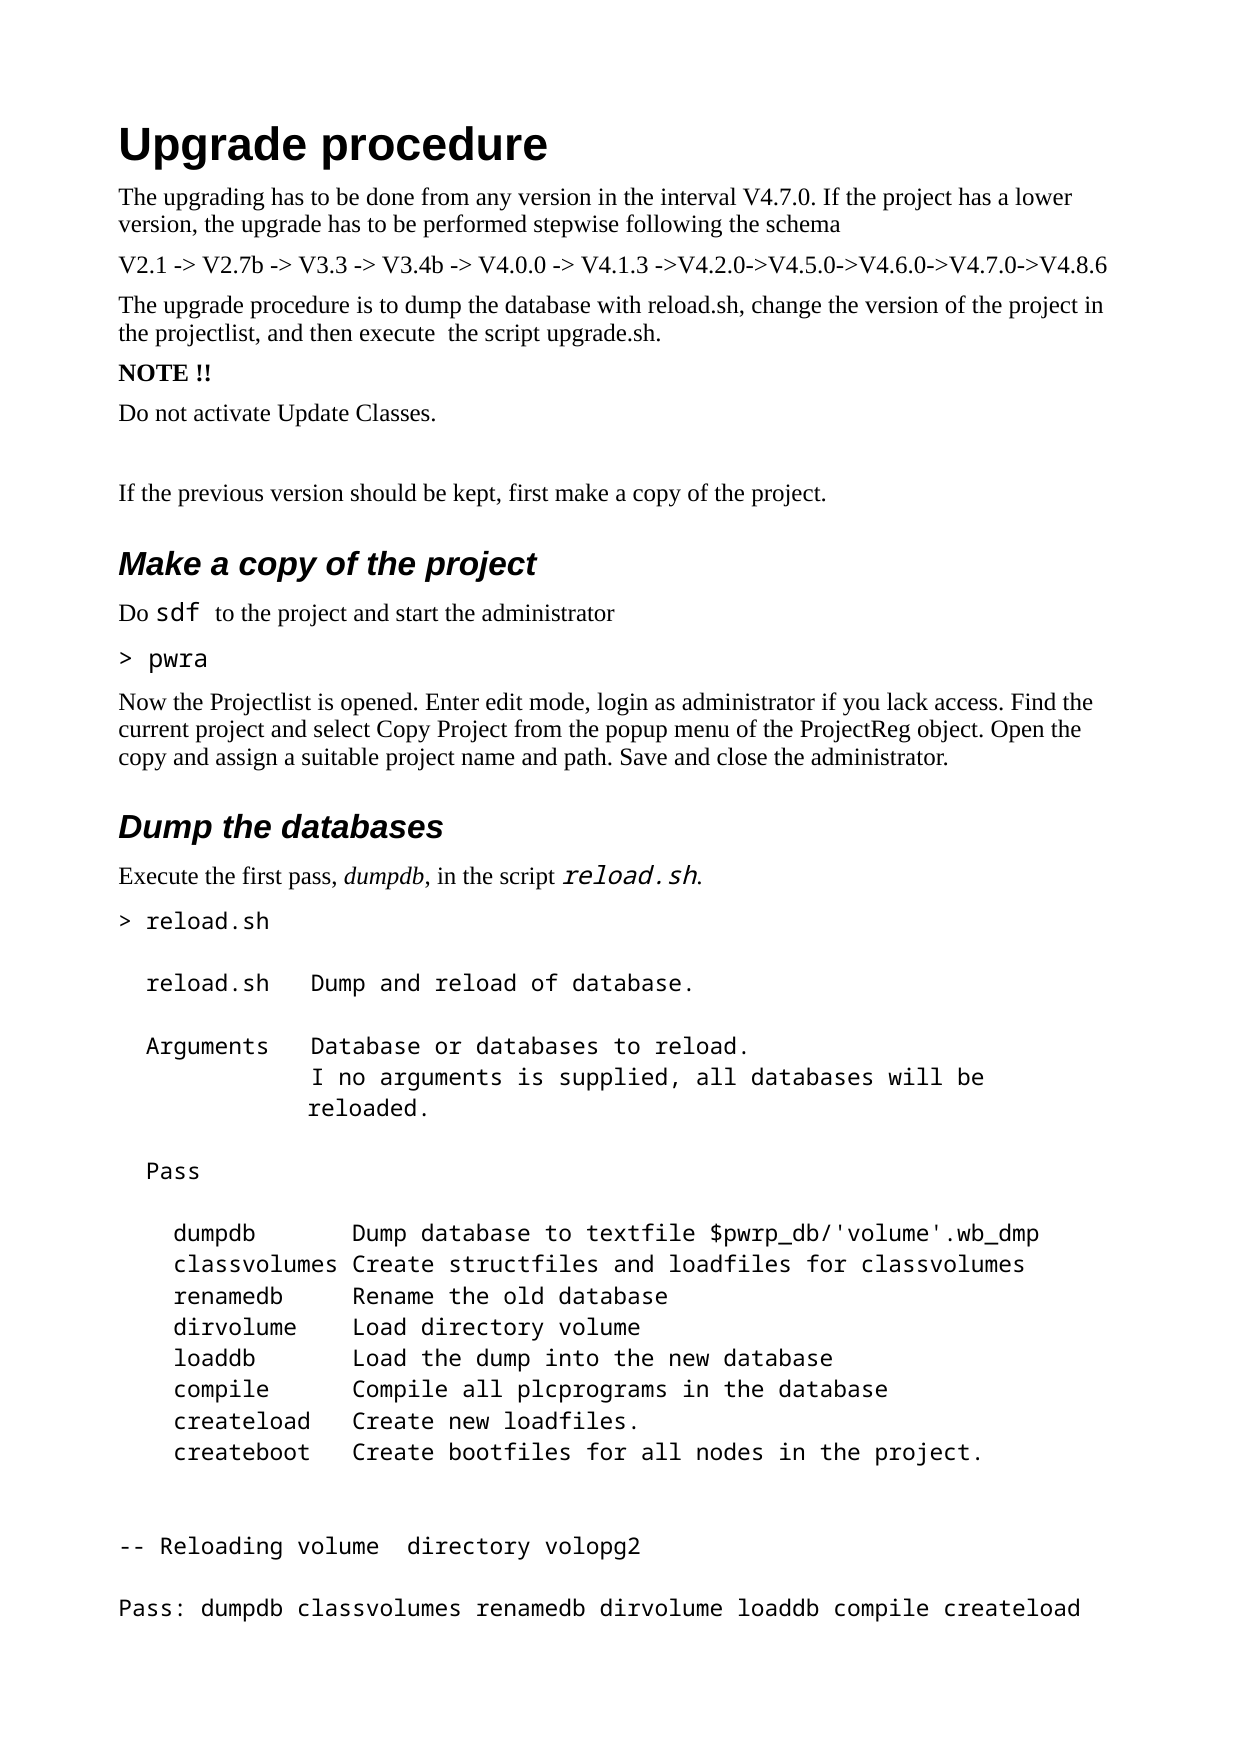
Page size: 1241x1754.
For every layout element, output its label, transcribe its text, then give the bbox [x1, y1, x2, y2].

text Do sdf to the project and start the administrator [118, 594, 1122, 628]
subtitle Dump the databases [118, 808, 1122, 846]
subtitle Upgrade procedure [118, 118, 1122, 170]
text dumpdb Dump database to textfile $pwrp_db/'volume'.wb_dmp [118, 1217, 1122, 1248]
text Pass [118, 1154, 1122, 1186]
text The upgrading has to be done from any version in the interval V4.7.0. If the project has a lower version, the upgrade has to be performed stepwise following the schema [118, 183, 1122, 238]
text I no arguments is supplied, all databases will be reloaded. [118, 1061, 1122, 1123]
text > reload.sh [118, 904, 1122, 936]
text The upgrade procedure is to dump the database with reload.sh, change the version of the project in the projectlist, and then execute the script upgrade.sh. [118, 291, 1122, 346]
text classvolumes Create structfiles and loadfiles for classvolumes [118, 1248, 1122, 1279]
subtitle Make a copy of the project [118, 545, 1122, 582]
text reload.sh Dump and reload of database. [118, 967, 1122, 998]
text renamedb Rename the old database [118, 1279, 1122, 1311]
text > pwra [118, 641, 1122, 675]
text loaddb Load the dump into the new database [118, 1342, 1122, 1373]
text If the previous version should be kept, first make a copy of the project. [118, 479, 1122, 507]
text Arguments Database or databases to reload. [118, 1029, 1122, 1061]
text Do not activate Update Classes. [118, 399, 1122, 427]
text compile Compile all plcprograms in the database [118, 1373, 1122, 1404]
text -- Reloading volume directory volopg2 [118, 1529, 1122, 1561]
text createboot Create bootfiles for all nodes in the project. [118, 1436, 1122, 1467]
text Pass: dumpdb classvolumes renamedb dirvolume loaddb compile createload [118, 1592, 1122, 1623]
text dirvolume Load directory volume [118, 1311, 1122, 1342]
text Execute the first pass, dumpdb, in the script reload.sh. [118, 858, 1122, 892]
text createload Create new loadfiles. [118, 1404, 1122, 1436]
text V2.1 -> V2.7b -> V3.3 -> V3.4b -> V4.0.0 -> V4.1.3 ->V4.2.0->V4.5.0->V4.6.0->V4.7.0->V4.8.6 [118, 251, 1122, 278]
text Now the Projectlist is opened. Enter edit mode, login as administrator if you lack access. Find the current project and select Copy Project from the popup menu of the ProjectReg object. Open the copy and assign a suitable project name and path. Save and close the administrator. [118, 688, 1122, 771]
text NOTE !! [118, 359, 1122, 387]
